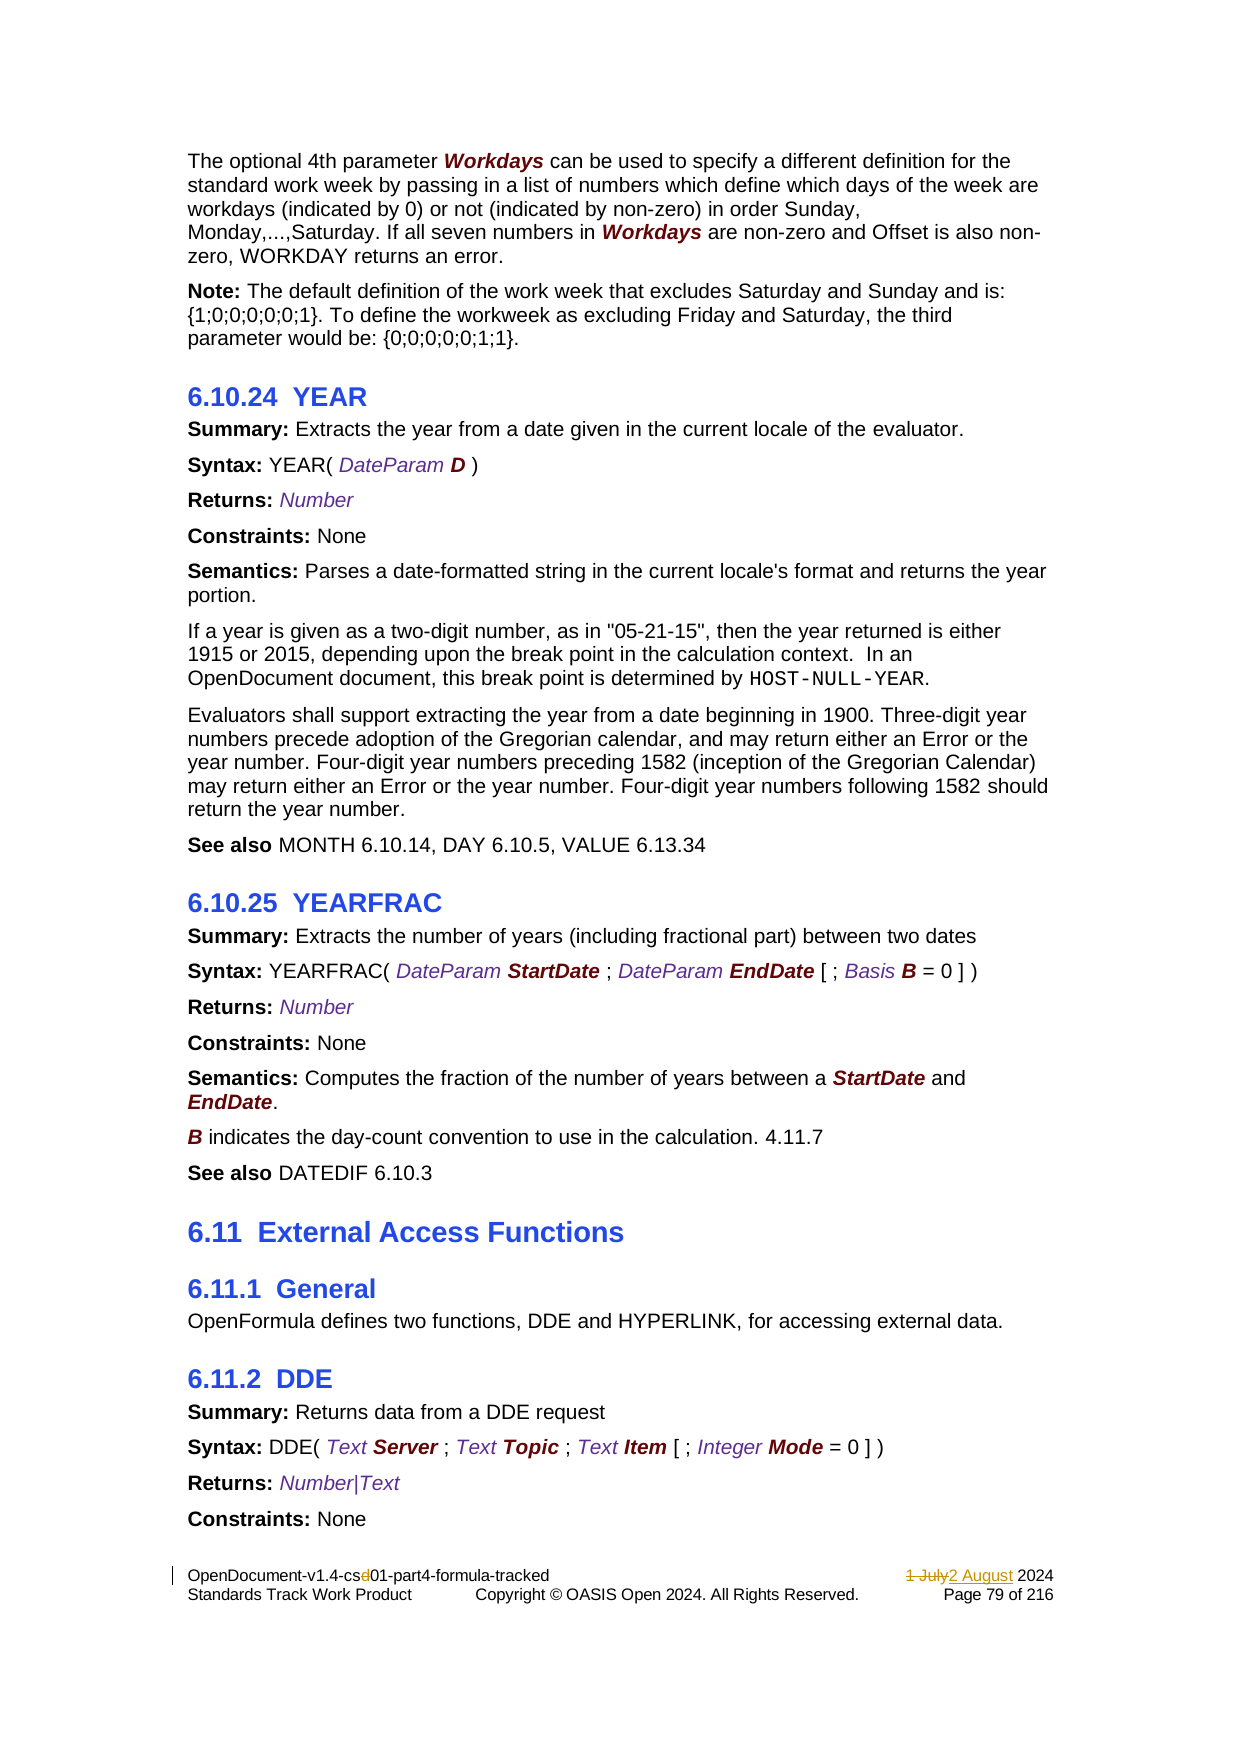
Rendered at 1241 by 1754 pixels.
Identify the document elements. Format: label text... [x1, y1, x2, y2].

text Semantics: Parses a date-formatted string in the current locale's format and returns the year portion. [187, 560, 1053, 607]
subtitle External Access Functions [187, 1216, 1053, 1248]
text Summary: Extracts the number of years (including fractional part) between two dates [187, 924, 1053, 948]
text Semantics: Computes the fraction of the number of years between a StartDate and EndDate. [187, 1067, 1053, 1114]
text Summary: Returns data from a DDE request [187, 1400, 1053, 1424]
text Syntax: YEAR( DateParam D ) [187, 453, 1053, 477]
text See also DATEDIF 6.10.3 [187, 1161, 1053, 1185]
text Constraints: None [187, 1031, 1053, 1054]
text B indicates the day-count convention to use in the calculation. 4.11.7 [187, 1126, 1053, 1149]
text Constraints: None [187, 524, 1053, 548]
text Evaluators shall support extracting the year from a date beginning in 1900. Three-digit year numbers precede adoption of the Gregorian calendar, and may return either an Error or the year number. Four-digit year numbers preceding 1582 (inception of the Gregorian Calendar) may return either an Error or the year number. Four-digit year numbers following 1582 should return the year number. [187, 704, 1053, 821]
text OpenFormula defines two functions, DDE and HYPERLINK, for accessing external data. [187, 1309, 1053, 1333]
subtitle YEAR [187, 381, 1053, 411]
text Summary: Extracts the year from a date given in the current locale of the evaluator. [187, 417, 1053, 441]
subtitle General [187, 1273, 1053, 1303]
text If a year is given as a two-digit number, as in "05-21-15", then the year returned is either 1915 or 2015, depending upon the break point in the calculation context. In an OpenDocument document, this break point is determined by HOST-NULL-YEAR. [187, 619, 1053, 692]
text Returns: Number [187, 489, 1053, 512]
text Note: The default definition of the work week that excludes Saturday and Sunday and is: {1;0;0;0;0;0;1}. To define the workweek as excluding Friday and Saturday, the third parameter would be: {0;0;0;0;0;1;1}. [187, 280, 1053, 350]
text See also MONTH 6.10.14, DAY 6.10.5, VALUE 6.13.34 [187, 833, 1053, 857]
subtitle YEARFRAC [187, 888, 1053, 918]
text Syntax: DDE( Text Server ; Text Topic ; Text Item [ ; Integer Mode = 0 ] ) [187, 1436, 1053, 1459]
text The optional 4th parameter Workdays can be used to specify a different definition for the standard work week by passing in a list of numbers which define which days of the week are workdays (indicated by 0) or not (indicated by non-zero) in order Sunday, Monday,...,Saturday. If all seven numbers in Workdays are non-zero and Offset is also non-zero, WORKDAY returns an error. [187, 150, 1053, 268]
subtitle DDE [187, 1364, 1053, 1394]
text Syntax: YEARFRAC( DateParam StartDate ; DateParam EndDate [ ; Basis B = 0 ] ) [187, 960, 1053, 983]
text Returns: Number [187, 995, 1053, 1019]
text Constraints: None [187, 1507, 1053, 1531]
text Returns: Number|Text [187, 1471, 1053, 1495]
